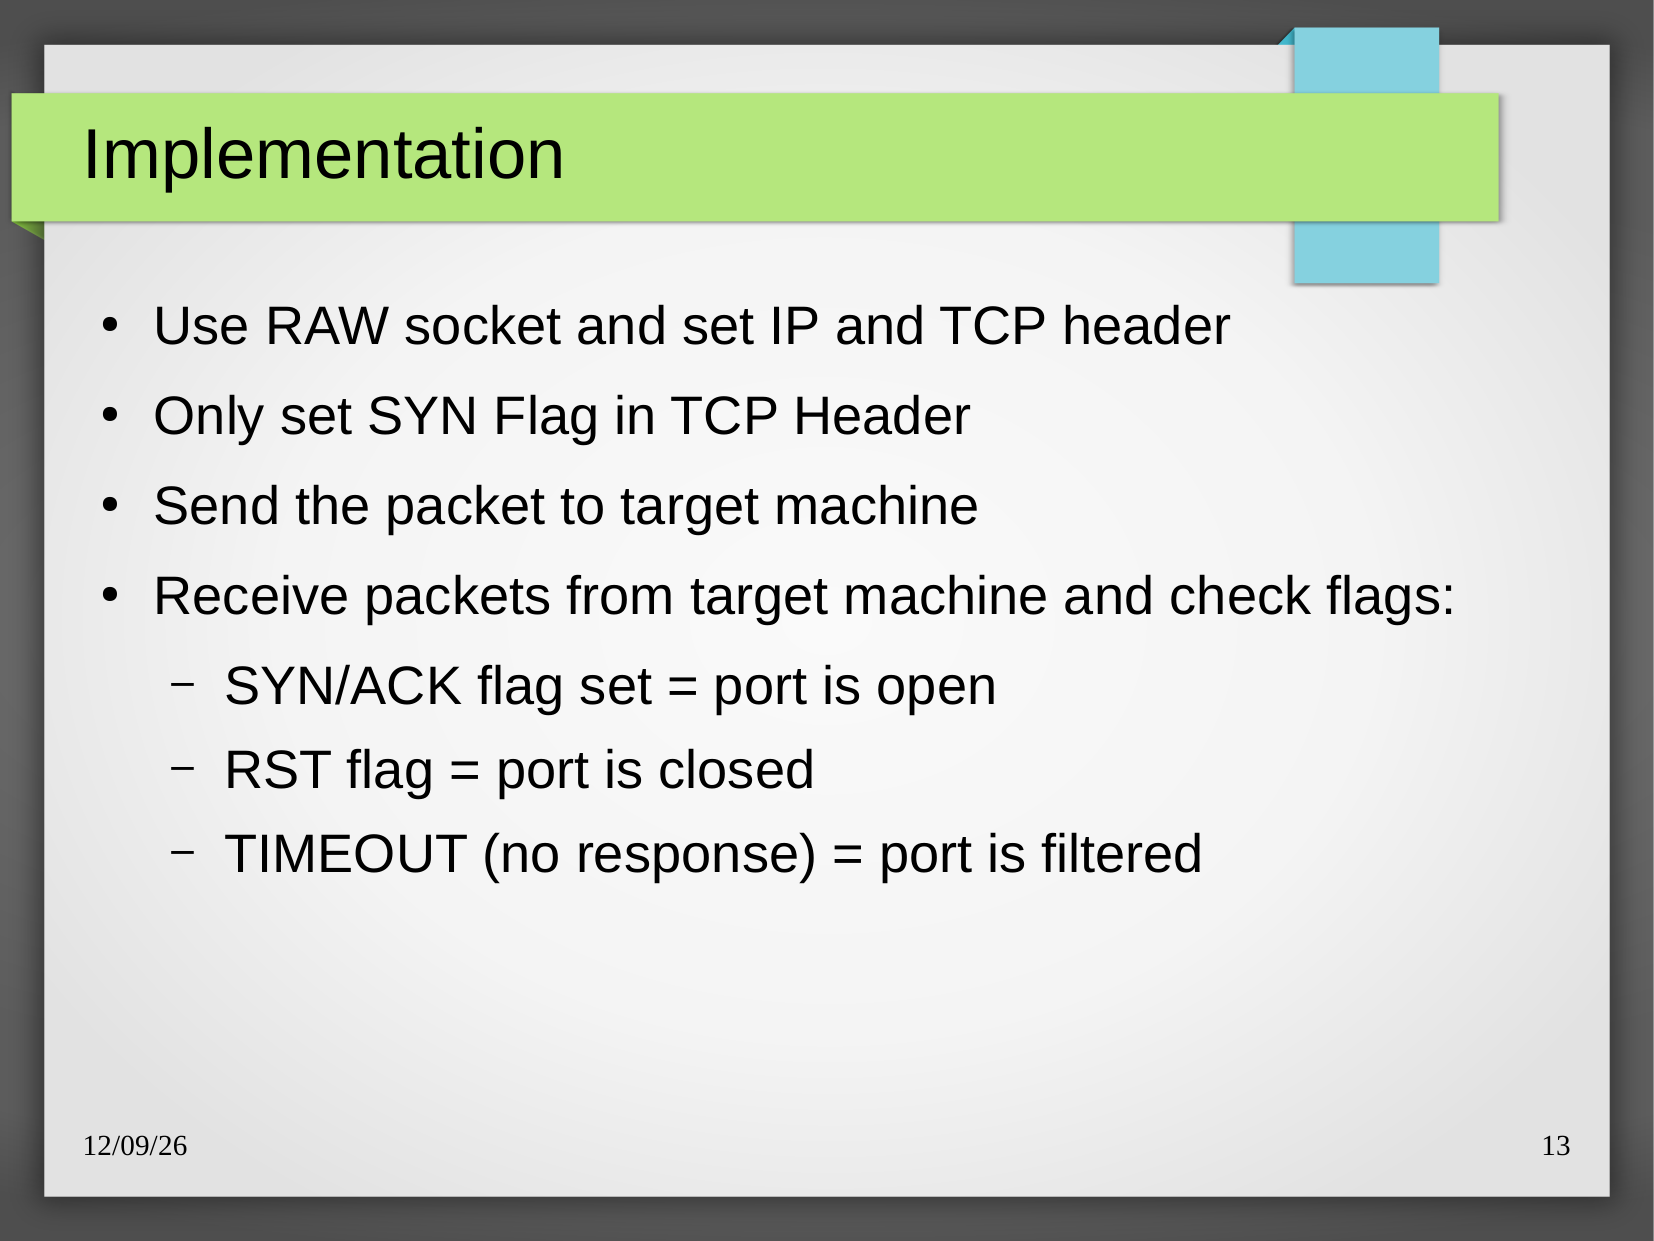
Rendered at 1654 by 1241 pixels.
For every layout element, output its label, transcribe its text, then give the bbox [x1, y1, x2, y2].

title Implementation [82, 94, 1264, 213]
list Use RAW socket and set IP and TCP header Only set SYN Flag in TCP Header Send the packet to target machine Receive packets from target machine and check flags: SYN/ACK flag set = port is open RST flag = port is closed TIMEOUT (no response) = port is filtered [82, 295, 1571, 1015]
picture [0, 0, 1654, 1241]
